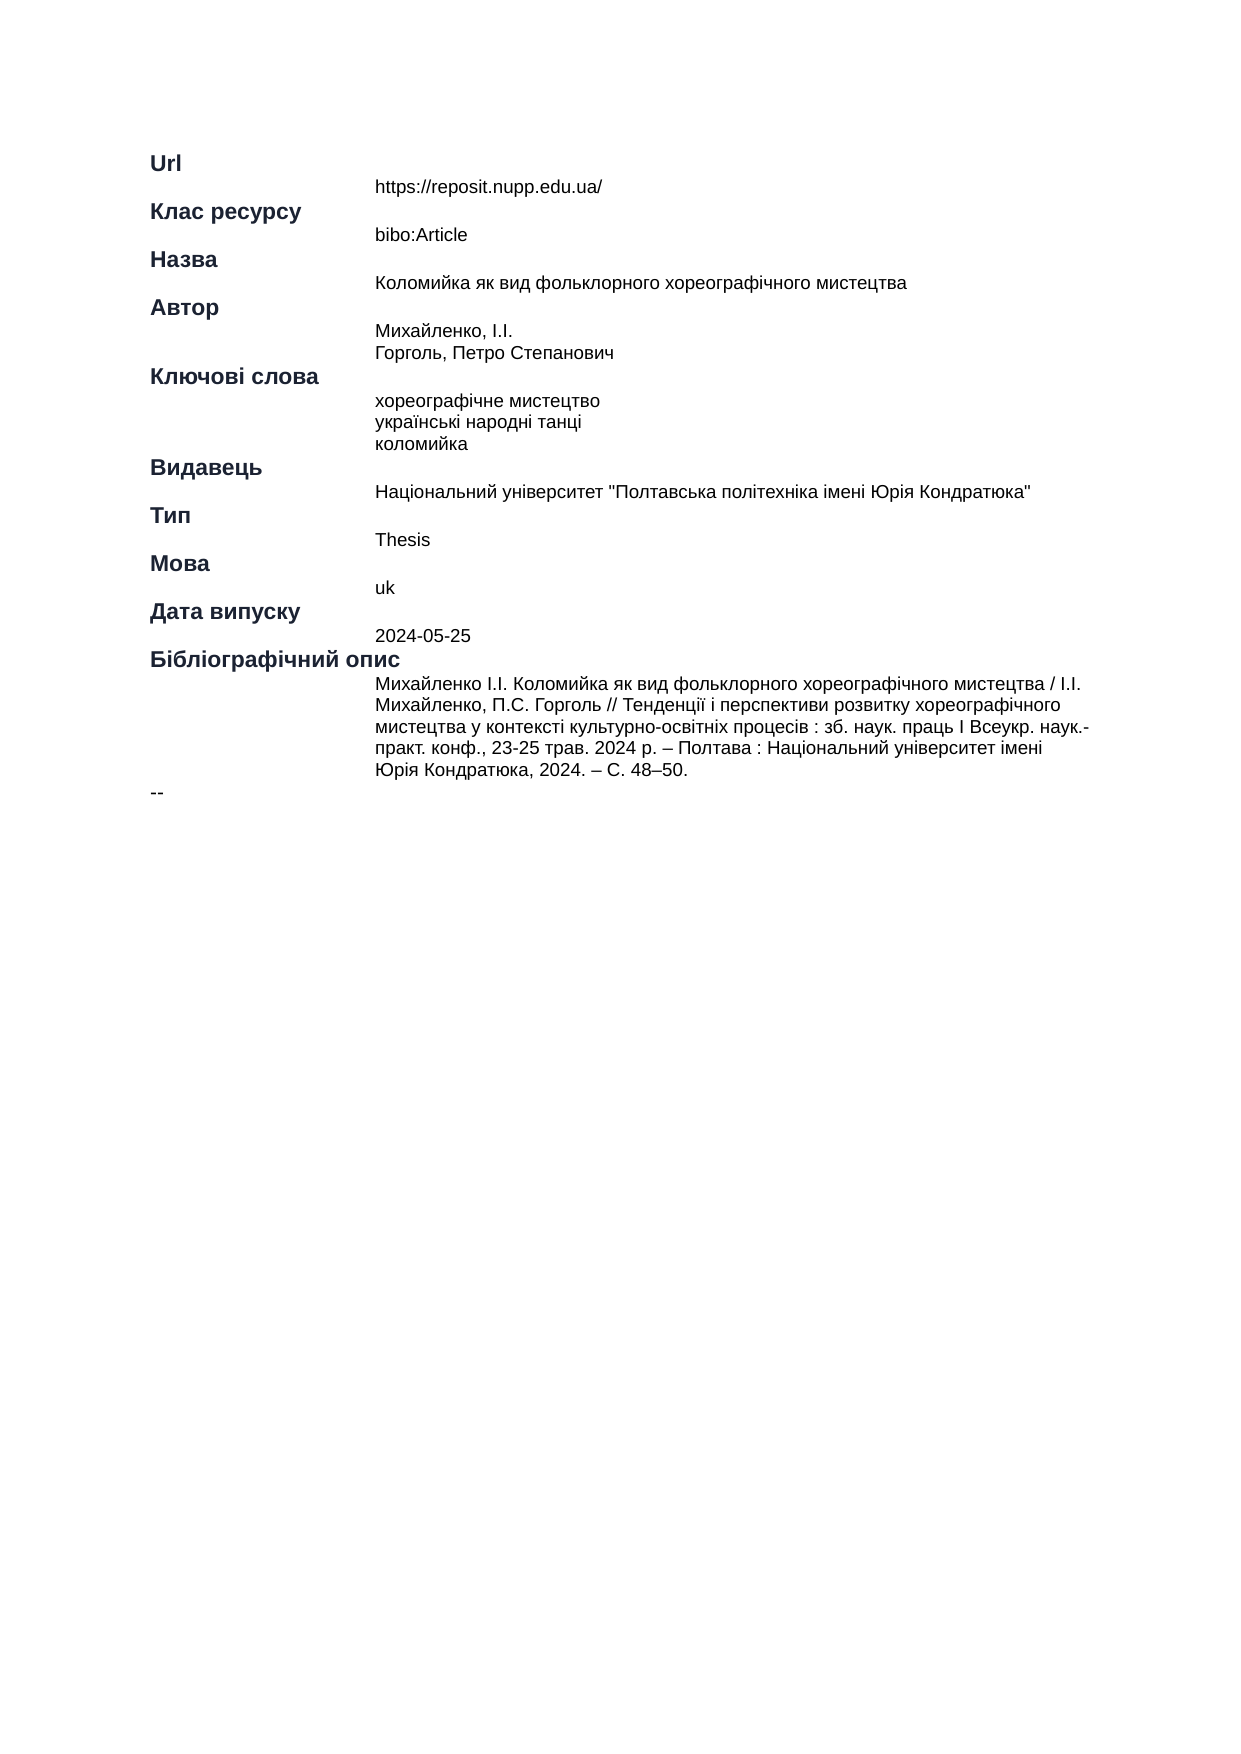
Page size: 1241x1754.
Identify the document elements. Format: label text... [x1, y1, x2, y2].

text https://reposit.nupp.edu.ua/ [375, 176, 1090, 198]
text українські народні танці [375, 411, 1090, 433]
text Thesis [375, 528, 1090, 550]
text -- [150, 780, 1090, 804]
text хореографічне мистецтво [375, 389, 1090, 411]
text Мова [150, 550, 1090, 576]
text bibo:Article [375, 224, 1090, 246]
text 2024-05-25 [375, 624, 1090, 646]
text Назва [150, 246, 1090, 272]
text Ключові слова [150, 363, 1090, 389]
text Михайленко І.І. Коломийка як вид фольклорного хореографічного мистецтва / І.І. Михайленко, П.С. Горголь // Тенденції і перспективи розвитку хореографічного мистецтва у контексті культурно-освітніх процесів : зб. наук. праць I Всеукр. наук.-практ. конф., 23-25 трав. 2024 р. – Полтава : Національний університет імені Юрія Кондратюка, 2024. – С. 48–50. [375, 672, 1090, 780]
text Дата випуску [150, 598, 1090, 624]
text Михайленко, І.І. [375, 320, 1090, 342]
text Тип [150, 502, 1090, 528]
text uk [375, 576, 1090, 598]
text коломийка [375, 433, 1090, 454]
text Клас ресурсу [150, 198, 1090, 224]
text Бібліографічний опис [150, 646, 1090, 672]
text Горголь, Петро Степанович [375, 342, 1090, 363]
text Коломийка як вид фольклорного хореографічного мистецтва [375, 272, 1090, 294]
text Автор [150, 294, 1090, 320]
text Url [150, 150, 1090, 176]
text Національний університет "Полтавська політехніка імені Юрія Кондратюка" [375, 481, 1090, 502]
text Видавець [150, 454, 1090, 481]
